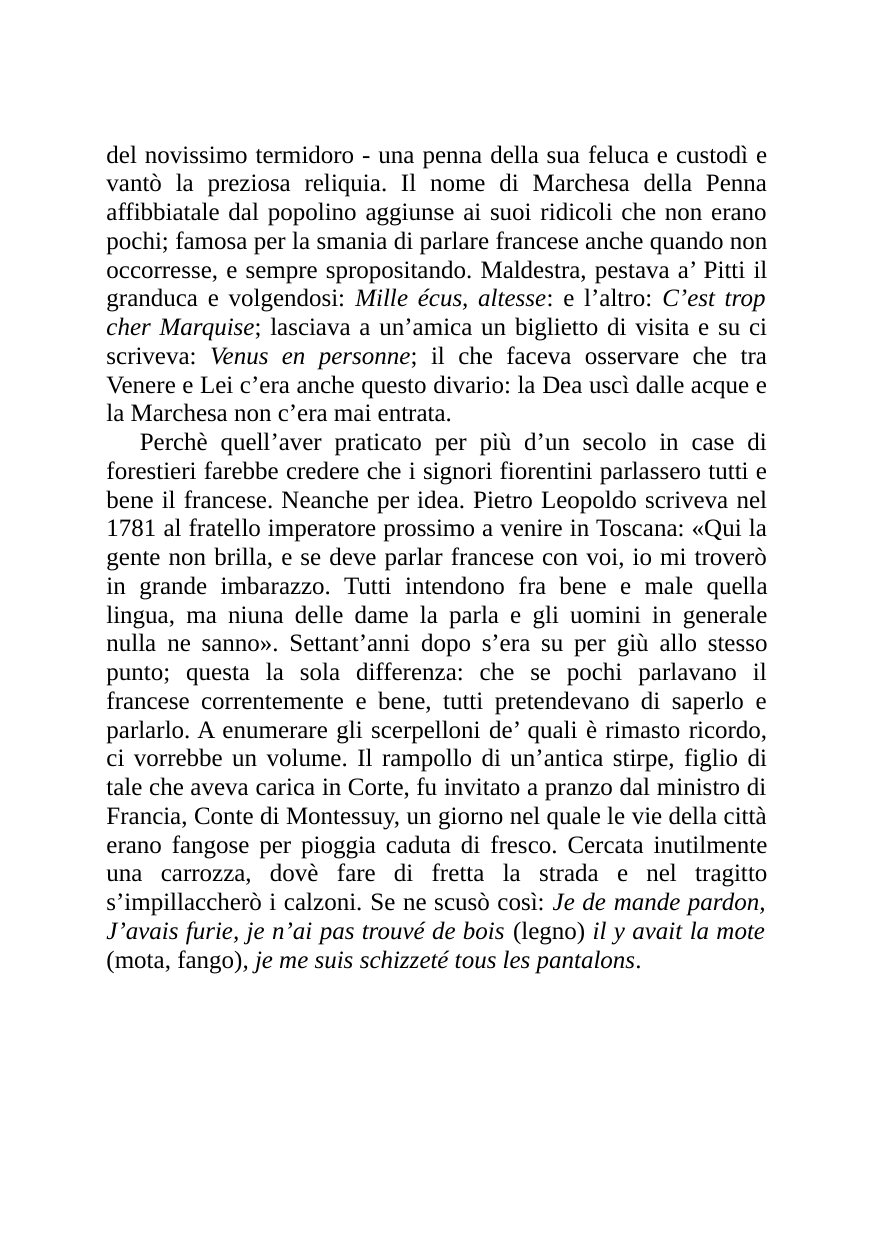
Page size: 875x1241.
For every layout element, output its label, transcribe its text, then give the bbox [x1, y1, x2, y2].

text del novissimo termidoro - una penna della sua feluca e custodì e vantò la preziosa reliquia. Il nome di Marchesa della Penna affibbiatale dal popolino aggiunse ai suoi ridicoli che non erano pochi; famosa per la smania di parlare francese anche quando non occorresse, e sempre spropositando. Maldestra, pestava a’ Pitti il granduca e volgendosi: Mille écus, altesse: e l’altro: C’est trop cher Marquise; lasciava a un’amica un biglietto di visita e su ci scriveva: Venus en personne; il che faceva osservare che tra Venere e Lei c’era anche questo divario: la Dea uscì dalle acque e la Marchesa non c’era mai entrata. [106, 140, 768, 427]
text Perchè quell’aver praticato per più d’un secolo in case di forestieri farebbe credere che i signori fiorentini parlassero tutti e bene il francese. Neanche per idea. Pietro Leopoldo scriveva nel 1781 al fratello imperatore prossimo a venire in Toscana: «Qui la gente non brilla, e se deve parlar francese con voi, io mi troverò in grande imbarazzo. Tutti intendono fra bene e male quella lingua, ma niuna delle dame la parla e gli uomini in generale nulla ne sanno». Settant’anni dopo s’era su per giù allo stesso punto; questa la sola differenza: che se pochi parlavano il francese correntemente e bene, tutti pretendevano di saperlo e parlarlo. A enumerare gli scerpelloni de’ quali è rimasto ricordo, ci vorrebbe un volume. Il rampollo di un’antica stirpe, figlio di tale che aveva carica in Corte, fu invitato a pranzo dal ministro di Francia, Conte di Montessuy, un giorno nel quale le vie della città erano fangose per pioggia caduta di fresco. Cercata inutilmente una carrozza, dovè fare di fretta la strada e nel tragitto s’impillaccherò i calzoni. Se ne scusò così: Je de mande pardon, J’avais furie, je n’ai pas trouvé de bois (legno) il y avait la mote (mota, fango), je me suis schizzeté tous les pantalons. [106, 427, 768, 973]
